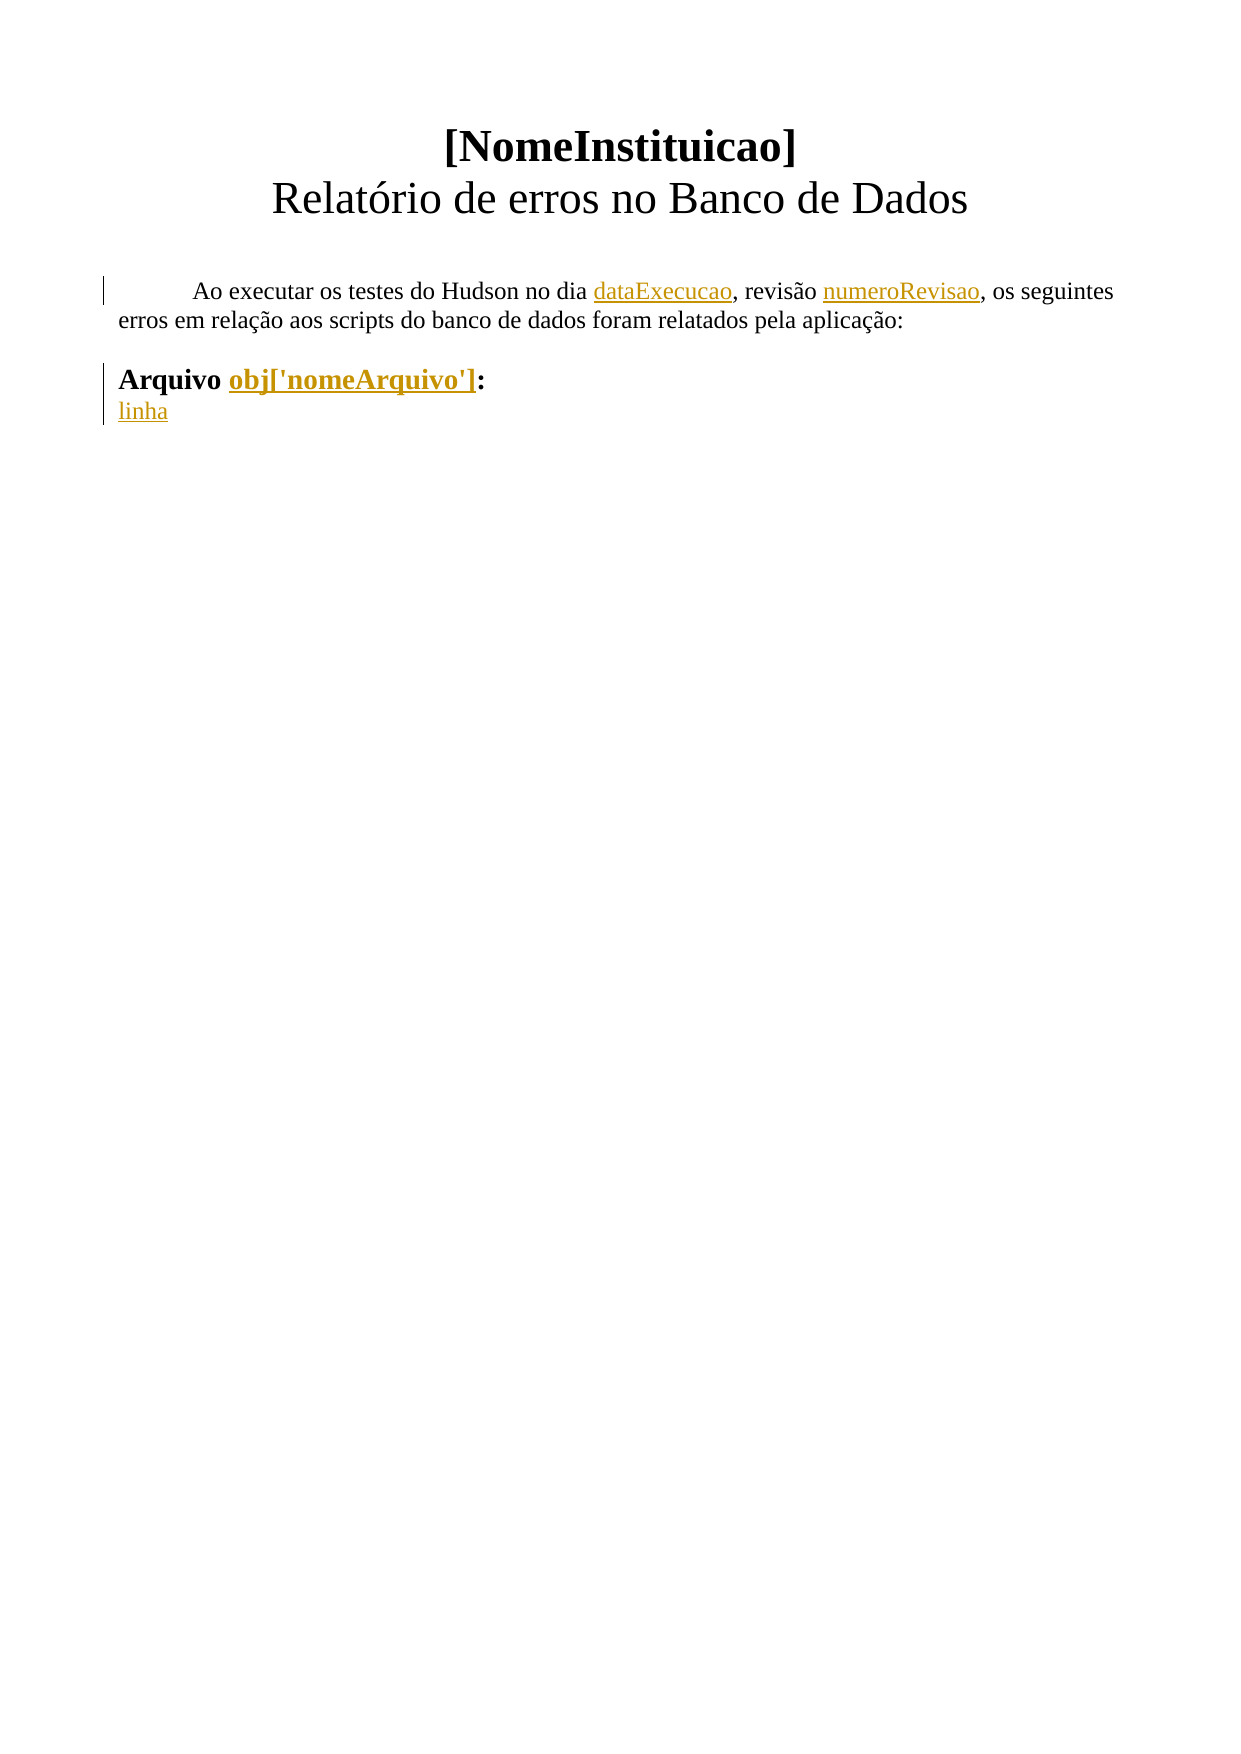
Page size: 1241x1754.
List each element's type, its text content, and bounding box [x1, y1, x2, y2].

text linha [118, 396, 1122, 425]
text Relatório de erros no Banco de Dados [118, 171, 1122, 223]
text Ao executar os testes do Hudson no dia dataExecucao, revisão numeroRevisao, os seguintes erros em relação aos scripts do banco de dados foram relatados pela aplicação: [118, 276, 1122, 334]
text [NomeInstituicao] [118, 118, 1122, 171]
text Arquivo obj['nomeArquivo']: [118, 362, 1122, 396]
